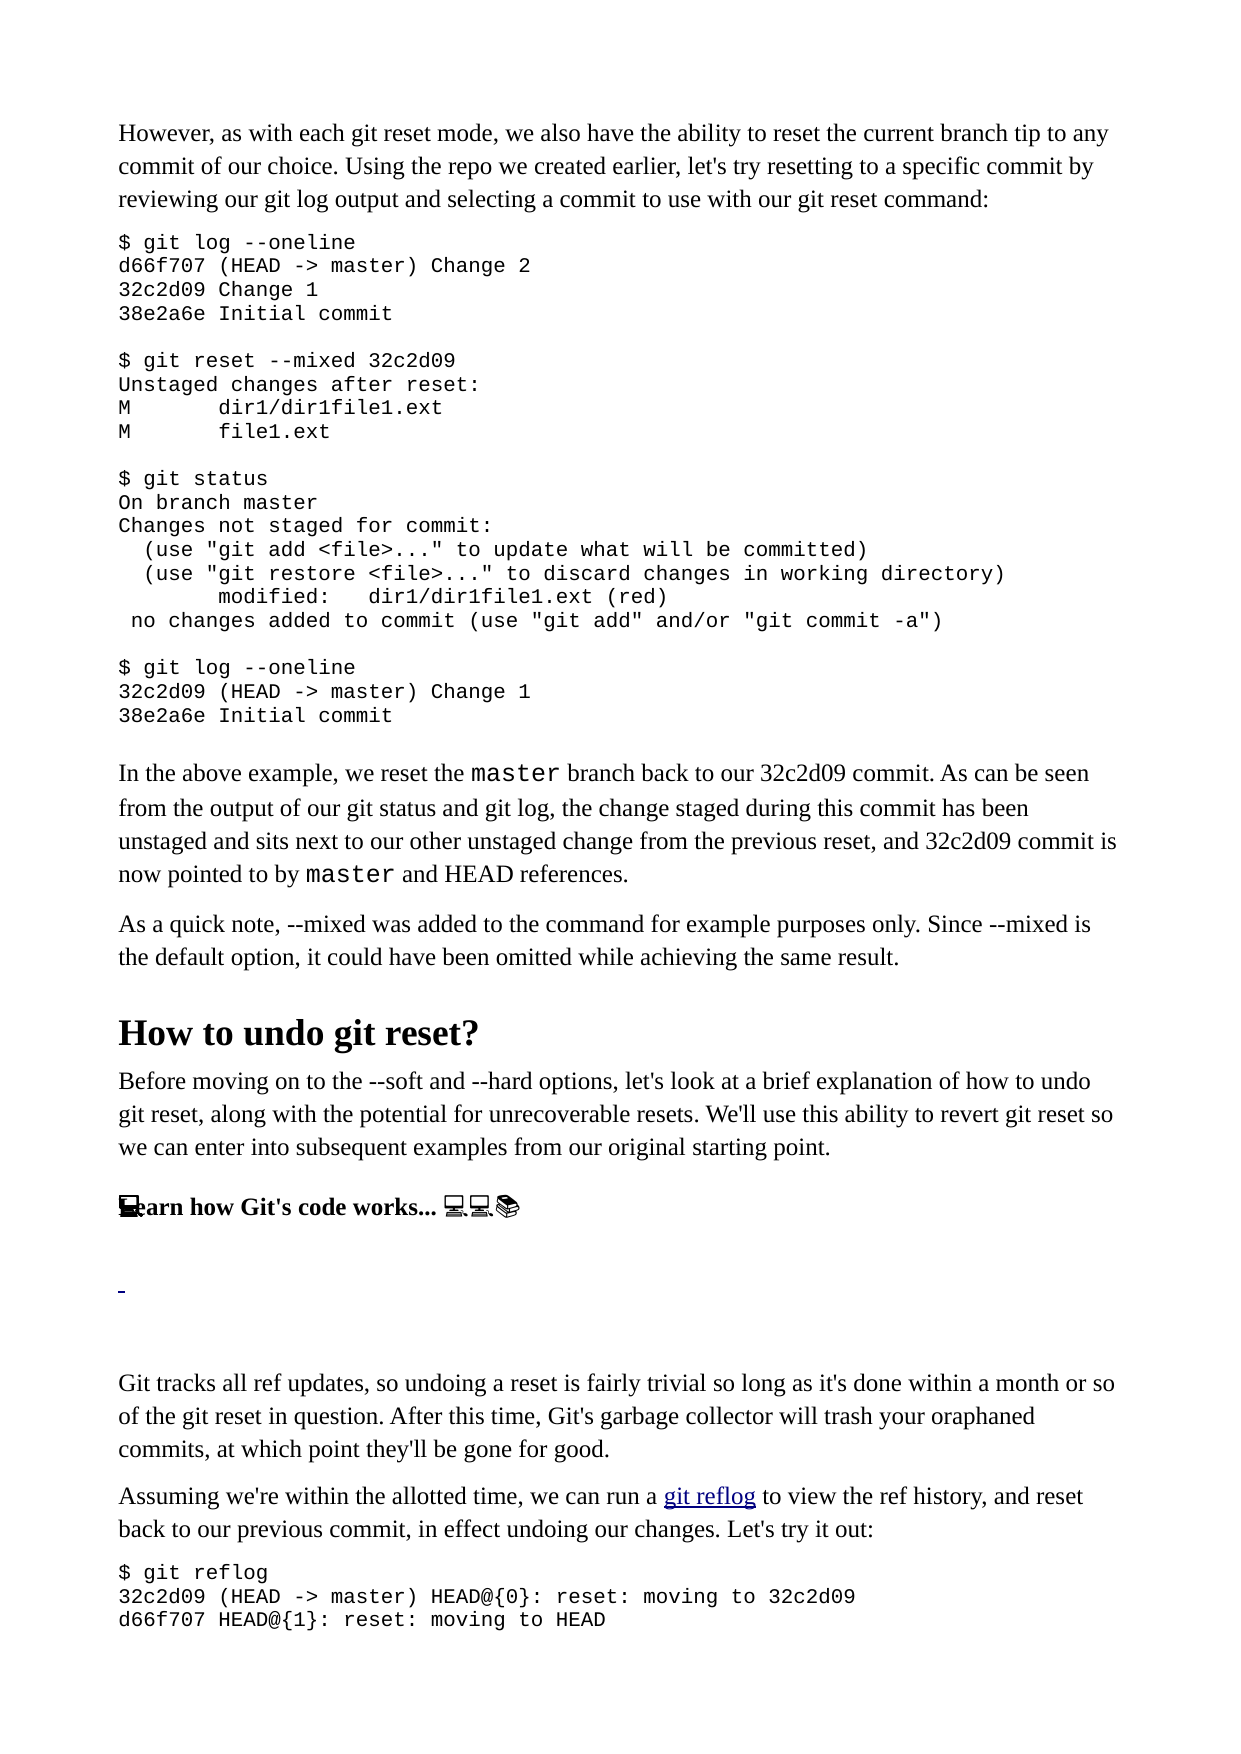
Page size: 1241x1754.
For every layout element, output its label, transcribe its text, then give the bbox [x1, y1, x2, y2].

text $ git log --oneline [118, 657, 1122, 681]
text 32c2d09 (HEAD -> master) Change 1 [118, 681, 1122, 705]
text $ git log --oneline [118, 232, 1122, 255]
text d66f707 HEAD@{1}: reset: moving to HEAD [118, 1609, 1122, 1633]
text M file1.ext [118, 421, 1122, 444]
text no changes added to commit (use "git add" and/or "git commit -a") [118, 610, 1122, 634]
text Assuming we're within the allotted time, we can run a git reflog to view the ref history, and reset back to our previous commit, in effect undoing our changes. Let's try it out: [118, 1481, 1122, 1543]
text 32c2d09 Change 1 [118, 279, 1122, 303]
text d66f707 (HEAD -> master) Change 2 [118, 255, 1122, 279]
text Changes not staged for commit: [118, 516, 1122, 539]
text 32c2d09 (HEAD -> master) HEAD@{0}: reset: moving to 32c2d09 [118, 1586, 1122, 1609]
text $ git reflog [118, 1562, 1122, 1586]
text modified: dir1/dir1file1.ext (red) [118, 586, 1122, 610]
text 38e2a6e Initial commit [118, 303, 1122, 326]
text On branch master [118, 492, 1122, 516]
text $ git reset --mixed 32c2d09 [118, 350, 1122, 374]
text Git tracks all ref updates, so undoing a reset is fairly trivial so long as it's done within a month or so of the git reset in question. After this time, Git's garbage collector will trash your oraphaned commits, at which point they'll be gone for good. [118, 1368, 1122, 1463]
text Unstaged changes after reset: [118, 374, 1122, 397]
text $ git status [118, 468, 1122, 492]
text (use "git add <file>..." to update what will be committed) [118, 539, 1122, 563]
subtitle How to undo git reset? [118, 1010, 1122, 1053]
text M dir1/dir1file1.ext [118, 397, 1122, 421]
text Before moving on to the --soft and --hard options, let's look at a brief explanation of how to undo git reset, along with the potential for unrecoverable resets. We'll use this ability to revert git reset so we can enter into subsequent examples from our original starting point. [118, 1066, 1122, 1161]
text As a quick note, --mixed was added to the command for example purposes only. Since --mixed is the default option, it could have been omitted while achieving the same result. [118, 909, 1122, 971]
text In the above example, we reset the master branch back to our 32c2d09 commit. As can be seen from the output of our git status and git log, the change staged during this commit has been unstaged and sits next to our other unstaged change from the previous reset, and 32c2d09 commit is now pointed to by master and HEAD references. [118, 758, 1122, 890]
subtitle Learn how Git's code works... 🚀👨‍💻📚 [118, 1192, 1122, 1221]
text However, as with each git reset mode, we also have the ability to reset the current branch tip to any commit of our choice. Using the repo we created earlier, let's try resetting to a specific commit by reviewing our git log output and selecting a commit to use with our git reset command: [118, 118, 1122, 213]
text 38e2a6e Initial commit [118, 705, 1122, 728]
text (use "git restore <file>..." to discard changes in working directory) [118, 563, 1122, 586]
